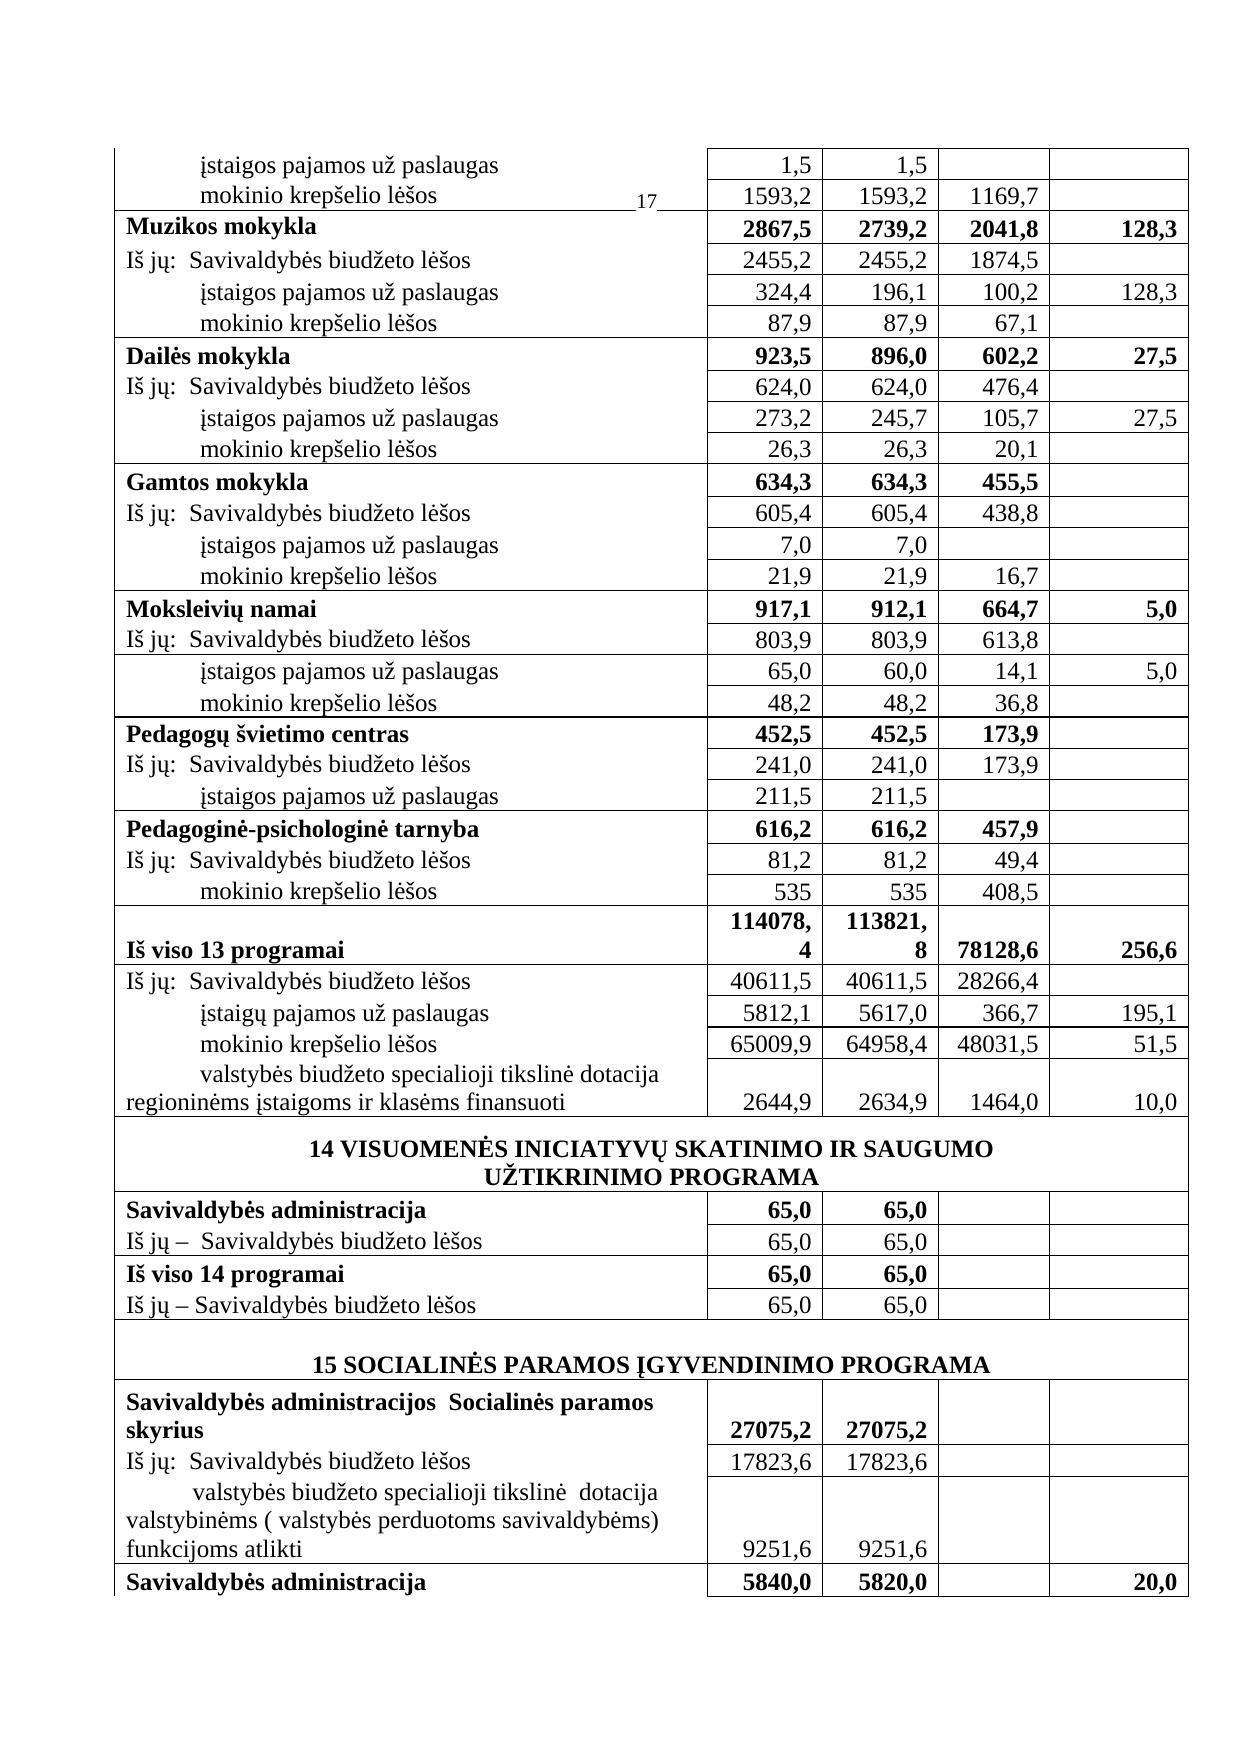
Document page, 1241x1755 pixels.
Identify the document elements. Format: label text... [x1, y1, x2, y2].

table_cell 5812,1 [708, 996, 822, 1026]
table_cell įstaigos pajamos už paslaugas [115, 148, 707, 179]
table_cell 17823,6 [823, 1445, 938, 1476]
table_cell 605,4 [708, 497, 822, 527]
table_cell 5,0 [1050, 591, 1188, 623]
table_cell 9251,6 [823, 1477, 938, 1563]
table_cell 896,0 [823, 338, 938, 369]
table_cell 114078,4 [708, 906, 822, 964]
table_cell 26,3 [708, 433, 822, 463]
table_cell 48,2 [708, 686, 822, 716]
table_cell mokinio krepšelio lėšos [115, 685, 707, 716]
table_cell 605,4 [823, 497, 938, 527]
table_cell Iš jų: Savivaldybės biudžeto lėšos [115, 243, 707, 274]
table_cell 634,3 [708, 464, 822, 496]
table_cell 65009,9 [708, 1028, 822, 1058]
table_cell 196,1 [823, 275, 938, 305]
table_cell 16,7 [939, 560, 1049, 590]
table_cell 87,9 [708, 306, 822, 337]
table_cell 14,1 [939, 655, 1049, 685]
table_cell 273,2 [708, 402, 822, 432]
table_cell 81,2 [823, 844, 938, 874]
table_cell 602,2 [939, 338, 1049, 369]
table_cell 2739,2 [823, 211, 938, 243]
table_cell 195,1 [1050, 996, 1188, 1026]
table_cell 664,7 [939, 591, 1049, 623]
table_cell 923,5 [708, 338, 822, 369]
table_cell 65,0 [708, 655, 822, 685]
table_cell 211,5 [708, 780, 822, 810]
table_cell 78128,6 [939, 906, 1049, 964]
table_cell [1050, 371, 1188, 401]
table_cell [1050, 1445, 1188, 1476]
table_cell 2644,9 [708, 1059, 822, 1116]
table_cell 60,0 [823, 655, 938, 685]
table_cell 27075,2 [708, 1380, 822, 1444]
table_cell 366,7 [939, 996, 1049, 1026]
table_cell įstaigos pajamos už paslaugas [115, 274, 707, 305]
table_cell 2455,2 [708, 244, 822, 274]
table_cell 27,5 [1050, 338, 1188, 369]
table_cell 81,2 [708, 844, 822, 874]
table_cell 10,0 [1050, 1059, 1188, 1116]
table_cell 65,0 [708, 1256, 822, 1288]
table_cell 87,9 [823, 306, 938, 337]
table_cell Iš viso 14 programai [115, 1256, 707, 1288]
table_cell [1050, 1225, 1188, 1255]
table_cell 173,9 [939, 718, 1049, 748]
table_cell 245,7 [823, 402, 938, 432]
table_cell Iš jų – Savivaldybės biudžeto lėšos [115, 1288, 707, 1319]
table_cell [939, 1289, 1049, 1319]
table_cell 917,1 [708, 591, 822, 623]
table_cell Dailės mokykla [115, 338, 707, 369]
table_cell Iš jų: Savivaldybės biudžeto lėšos [115, 370, 707, 401]
table_cell Pedagogų švietimo centras [115, 718, 707, 748]
table_cell Iš viso 13 programai [115, 906, 707, 964]
table_cell 1593,2 [823, 180, 938, 210]
table_cell 803,9 [708, 624, 822, 654]
table_cell [1050, 528, 1188, 558]
table_cell 803,9 [823, 624, 938, 654]
table_cell 14 VISUOMENĖS INICIATYVŲ SKATINIMO IR SAUGUMO UŽTIKRINIMO PROGRAMA [115, 1117, 1188, 1191]
table_cell [1050, 811, 1188, 843]
table_cell mokinio krepšelio lėšos [115, 305, 707, 337]
table_cell Pedagoginė-psichologinė tarnyba [115, 811, 707, 843]
table_cell 128,3 [1050, 275, 1188, 305]
table_cell 27075,2 [823, 1380, 938, 1444]
table_cell 2634,9 [823, 1059, 938, 1116]
table_cell 7,0 [708, 528, 822, 558]
table_cell Savivaldybės administracija [115, 1564, 707, 1596]
table_cell [1050, 1380, 1188, 1444]
table_cell mokinio krepšelio lėšos [115, 874, 707, 905]
table_cell Gamtos mokykla [115, 464, 707, 496]
table_cell 51,5 [1050, 1028, 1188, 1058]
table_cell 241,0 [708, 749, 822, 779]
table_cell 624,0 [823, 371, 938, 401]
table_cell 5617,0 [823, 996, 938, 1026]
table_cell [1050, 844, 1188, 874]
table_cell 20,0 [1050, 1564, 1188, 1596]
table_cell 256,6 [1050, 906, 1188, 964]
table_cell Savivaldybės administracija [115, 1192, 707, 1224]
table_cell 65,0 [823, 1225, 938, 1255]
table_cell [1050, 464, 1188, 496]
table_cell [1050, 433, 1188, 463]
table_cell 2455,2 [823, 244, 938, 274]
table_cell 2867,5 [708, 211, 822, 243]
table_cell [939, 149, 1049, 179]
table_cell valstybės biudžeto specialioji tikslinė dotacija valstybinėms ( valstybės perduotoms savivaldybėms) funkcijoms atlikti [115, 1476, 707, 1563]
table_cell 26,3 [823, 433, 938, 463]
table_cell [939, 528, 1049, 558]
table_cell [1050, 624, 1188, 654]
table_cell [1050, 1477, 1188, 1563]
table_cell [939, 1564, 1049, 1596]
table_cell [939, 780, 1049, 810]
table_cell 105,7 [939, 402, 1049, 432]
table_cell 40611,5 [708, 965, 822, 995]
table_cell 48,2 [823, 686, 938, 716]
table_cell 27,5 [1050, 402, 1188, 432]
table_cell 476,4 [939, 371, 1049, 401]
table_cell 5840,0 [708, 1564, 822, 1596]
table_cell Muzikos mokykla [115, 211, 707, 243]
table_cell [1050, 560, 1188, 590]
table_cell 1593,2 [708, 180, 822, 210]
table_cell [1050, 965, 1188, 995]
table_cell [1050, 180, 1188, 210]
table_cell 65,0 [708, 1289, 822, 1319]
table_cell 1874,5 [939, 244, 1049, 274]
table_cell [939, 1192, 1049, 1224]
table_cell 128,3 [1050, 211, 1188, 243]
table_cell [1050, 686, 1188, 716]
table_cell įstaigos pajamos už paslaugas [115, 655, 707, 685]
table_cell 535 [708, 875, 822, 905]
table_cell Iš jų: Savivaldybės biudžeto lėšos [115, 965, 707, 995]
table_cell 613,8 [939, 624, 1049, 654]
table_cell 100,2 [939, 275, 1049, 305]
table_cell 912,1 [823, 591, 938, 623]
table_cell [939, 1445, 1049, 1476]
table_cell Iš jų: Savivaldybės biudžeto lėšos [115, 748, 707, 779]
table_cell 113821,8 [823, 906, 938, 964]
table_cell Iš jų: Savivaldybės biudžeto lėšos [115, 1444, 707, 1476]
table_cell įstaigos pajamos už paslaugas [115, 401, 707, 432]
table_cell Savivaldybės administracijos Socialinės paramos skyrius [115, 1380, 707, 1444]
table_cell įstaigos pajamos už paslaugas [115, 527, 707, 558]
table_cell 211,5 [823, 780, 938, 810]
table_cell 173,9 [939, 749, 1049, 779]
table_cell 21,9 [708, 560, 822, 590]
table_cell 324,4 [708, 275, 822, 305]
table_cell 1169,7 [939, 180, 1049, 210]
table_cell [1050, 875, 1188, 905]
table_cell 36,8 [939, 686, 1049, 716]
table_cell 7,0 [823, 528, 938, 558]
table_cell [939, 1477, 1049, 1563]
table_cell 64958,4 [823, 1028, 938, 1058]
table_cell 438,8 [939, 497, 1049, 527]
table_cell 49,4 [939, 844, 1049, 874]
table_cell 65,0 [823, 1256, 938, 1288]
table_cell 616,2 [708, 811, 822, 843]
table_cell Moksleivių namai [115, 591, 707, 623]
table_cell 65,0 [708, 1192, 822, 1224]
table_cell valstybės biudžeto specialioji tikslinė dotacija regioninėms įstaigoms ir klasėms finansuoti [115, 1058, 707, 1116]
table_cell 2041,8 [939, 211, 1049, 243]
table_cell [939, 1380, 1049, 1444]
table_cell 408,5 [939, 875, 1049, 905]
table_cell mokinio krepšelio lėšos [115, 1026, 707, 1058]
table_cell 452,5 [708, 718, 822, 748]
table_cell Iš jų: Savivaldybės biudžeto lėšos [115, 843, 707, 874]
table_cell 5820,0 [823, 1564, 938, 1596]
table_cell [1050, 1256, 1188, 1288]
table_cell 455,5 [939, 464, 1049, 496]
table_cell 67,1 [939, 306, 1049, 337]
table_cell [939, 1225, 1049, 1255]
table_cell 48031,5 [939, 1028, 1049, 1058]
table_cell 5,0 [1050, 655, 1188, 685]
table_cell 241,0 [823, 749, 938, 779]
table_cell Iš jų – Savivaldybės biudžeto lėšos [115, 1224, 707, 1255]
table_cell [1050, 497, 1188, 527]
table_cell [1050, 718, 1188, 748]
table_cell mokinio krepšelio lėšos [115, 179, 707, 210]
table_cell [1050, 149, 1188, 179]
table_cell mokinio krepšelio lėšos [115, 559, 707, 590]
table_cell 457,9 [939, 811, 1049, 843]
table_cell 616,2 [823, 811, 938, 843]
table_cell 452,5 [823, 718, 938, 748]
table_cell [939, 1256, 1049, 1288]
table_cell 9251,6 [708, 1477, 822, 1563]
table_cell 535 [823, 875, 938, 905]
table_cell įstaigos pajamos už paslaugas [115, 779, 707, 810]
table_cell 15 SOCIALINĖS PARAMOS ĮGYVENDINIMO PROGRAMA [115, 1320, 1188, 1379]
table_cell 28266,4 [939, 965, 1049, 995]
table_cell 65,0 [823, 1192, 938, 1224]
table_cell Iš jų: Savivaldybės biudžeto lėšos [115, 496, 707, 527]
table_cell 1464,0 [939, 1059, 1049, 1116]
table_cell 65,0 [708, 1225, 822, 1255]
table_cell [1050, 749, 1188, 779]
table_cell [1050, 1192, 1188, 1224]
table_cell [1050, 780, 1188, 810]
table_cell 634,3 [823, 464, 938, 496]
table_cell 20,1 [939, 433, 1049, 463]
table_cell įstaigų pajamos už paslaugas [115, 995, 707, 1026]
table_cell [1050, 1289, 1188, 1319]
table_cell [1050, 244, 1188, 274]
table_cell 21,9 [823, 560, 938, 590]
table_cell Iš jų: Savivaldybės biudžeto lėšos [115, 623, 707, 654]
table_cell [1050, 306, 1188, 337]
table_cell mokinio krepšelio lėšos [115, 432, 707, 463]
table_cell 624,0 [708, 371, 822, 401]
table_cell 40611,5 [823, 965, 938, 995]
table_cell 1,5 [823, 149, 938, 179]
table_cell 65,0 [823, 1289, 938, 1319]
table_cell 17823,6 [708, 1445, 822, 1476]
table_cell 1,5 [708, 149, 822, 179]
